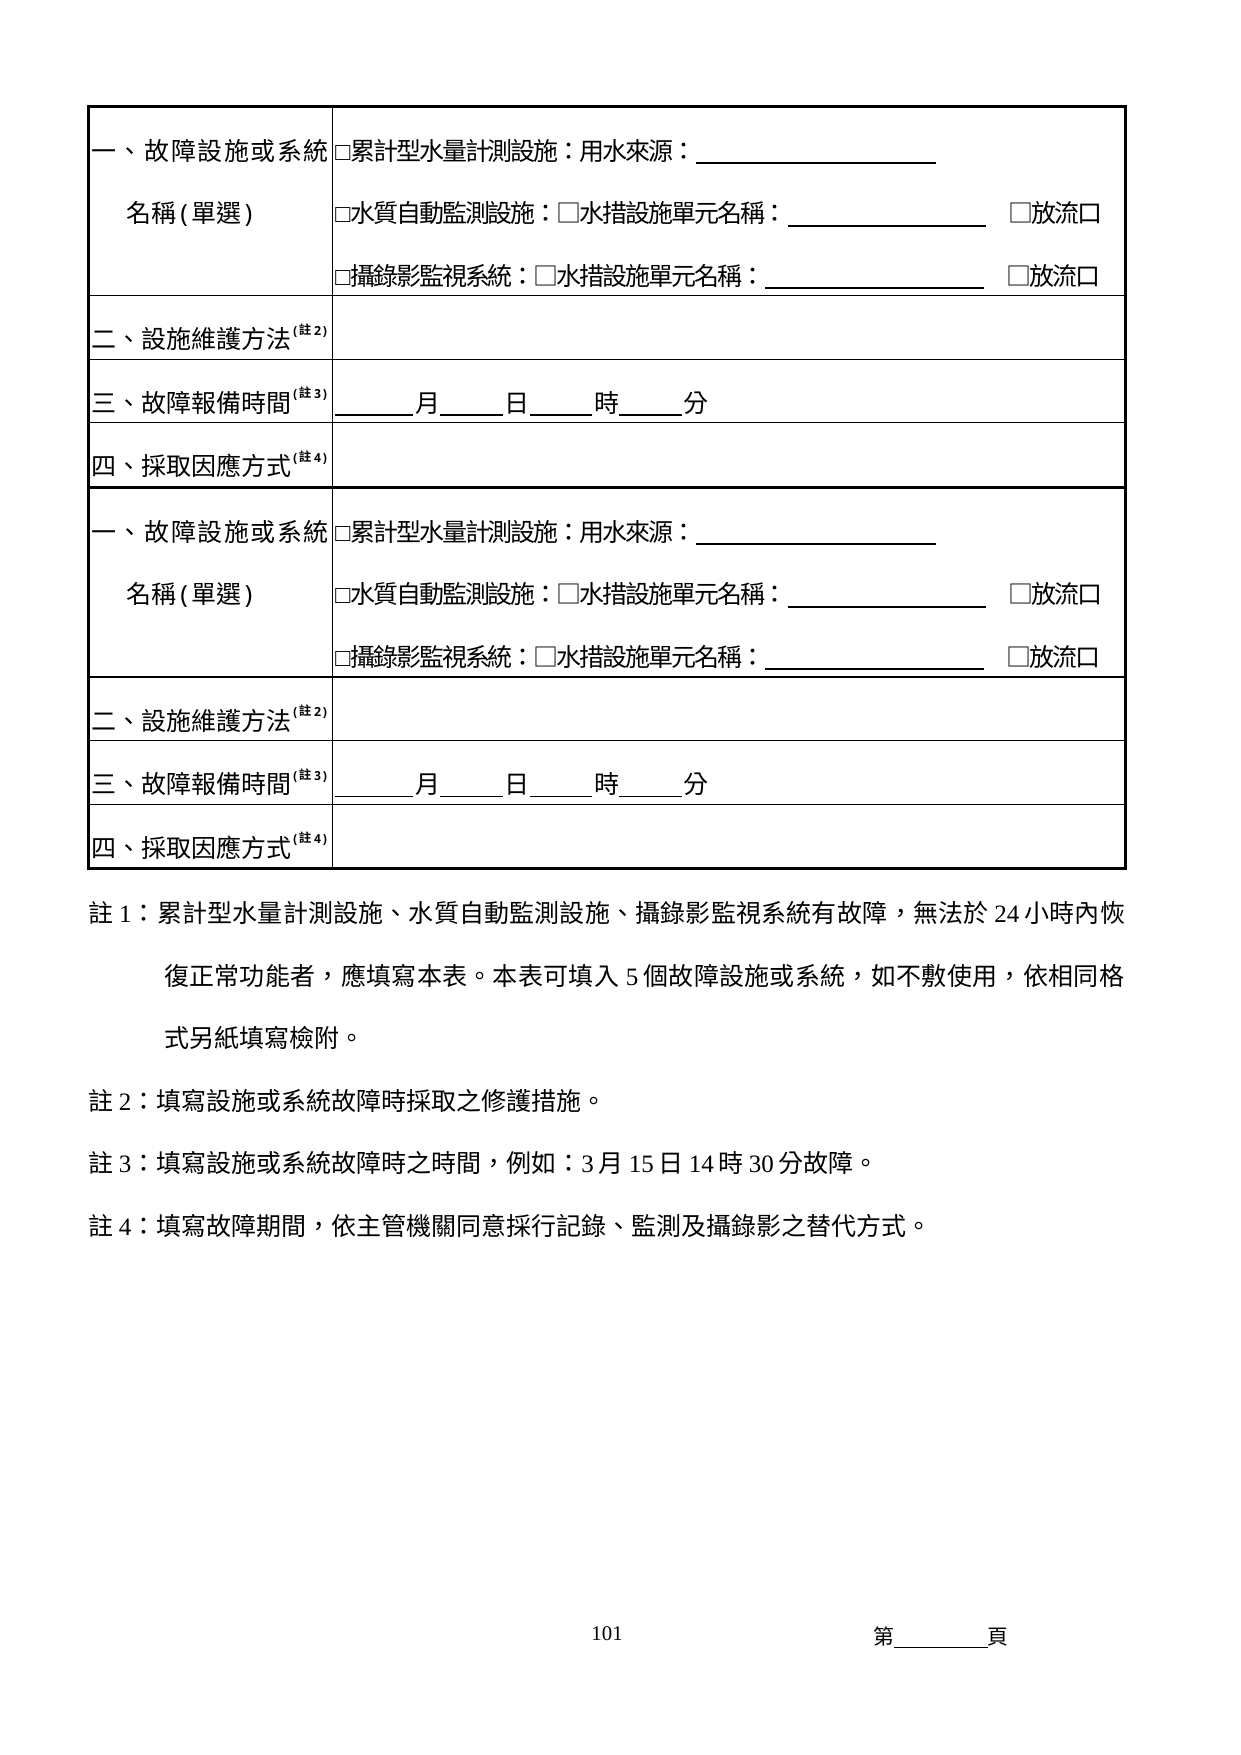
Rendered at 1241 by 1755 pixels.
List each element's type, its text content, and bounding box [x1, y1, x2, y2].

table_cell 一、故障設施或系統名稱(單選) [90, 108, 332, 295]
table_cell □累計型水量計測設施：用水來源： □水質自動監測設施：□水措設施單元名稱： □放流口 □攝錄影監視系統：□水措設施單元名稱： □放流口 [333, 489, 1124, 676]
table_cell 四、採取因應方式(註4) [90, 805, 332, 867]
text 註4：填寫故障期間，依主管機關同意採行記錄、監測及攝錄影之替代方式。 [89, 1183, 1125, 1245]
table_cell 二、設施維護方法(註2) [90, 678, 332, 740]
table_cell 四、採取因應方式(註4) [90, 423, 332, 486]
text 註2：填寫設施或系統故障時採取之修護措施。 [89, 1058, 1125, 1120]
text 註1：累計型水量計測設施、水質自動監測設施、攝錄影監視系統有故障，無法於24小時內恢復正常功能者，應填寫本表。本表可填入5個故障設施或系統，如不敷使用，依相同格式另紙填寫檢附。 [89, 870, 1125, 1058]
table_cell [333, 805, 1124, 867]
table_cell □累計型水量計測設施：用水來源： □水質自動監測設施：□水措設施單元名稱： □放流口 □攝錄影監視系統：□水措設施單元名稱： □放流口 [333, 108, 1124, 295]
table_cell [333, 423, 1124, 486]
table_cell 月 日 時 分 [333, 360, 1124, 422]
table_cell 月 日 時 分 [333, 741, 1124, 803]
table_cell 三、故障報備時間(註3) [90, 741, 332, 803]
table_cell 一、故障設施或系統名稱(單選) [90, 489, 332, 676]
table_cell 二、設施維護方法(註2) [90, 296, 332, 359]
text 註3：填寫設施或系統故障時之時間，例如：3月15日14時30分故障。 [89, 1120, 1125, 1183]
table_cell [333, 296, 1124, 359]
table_cell [333, 678, 1124, 740]
table_cell 三、故障報備時間(註3) [90, 360, 332, 422]
